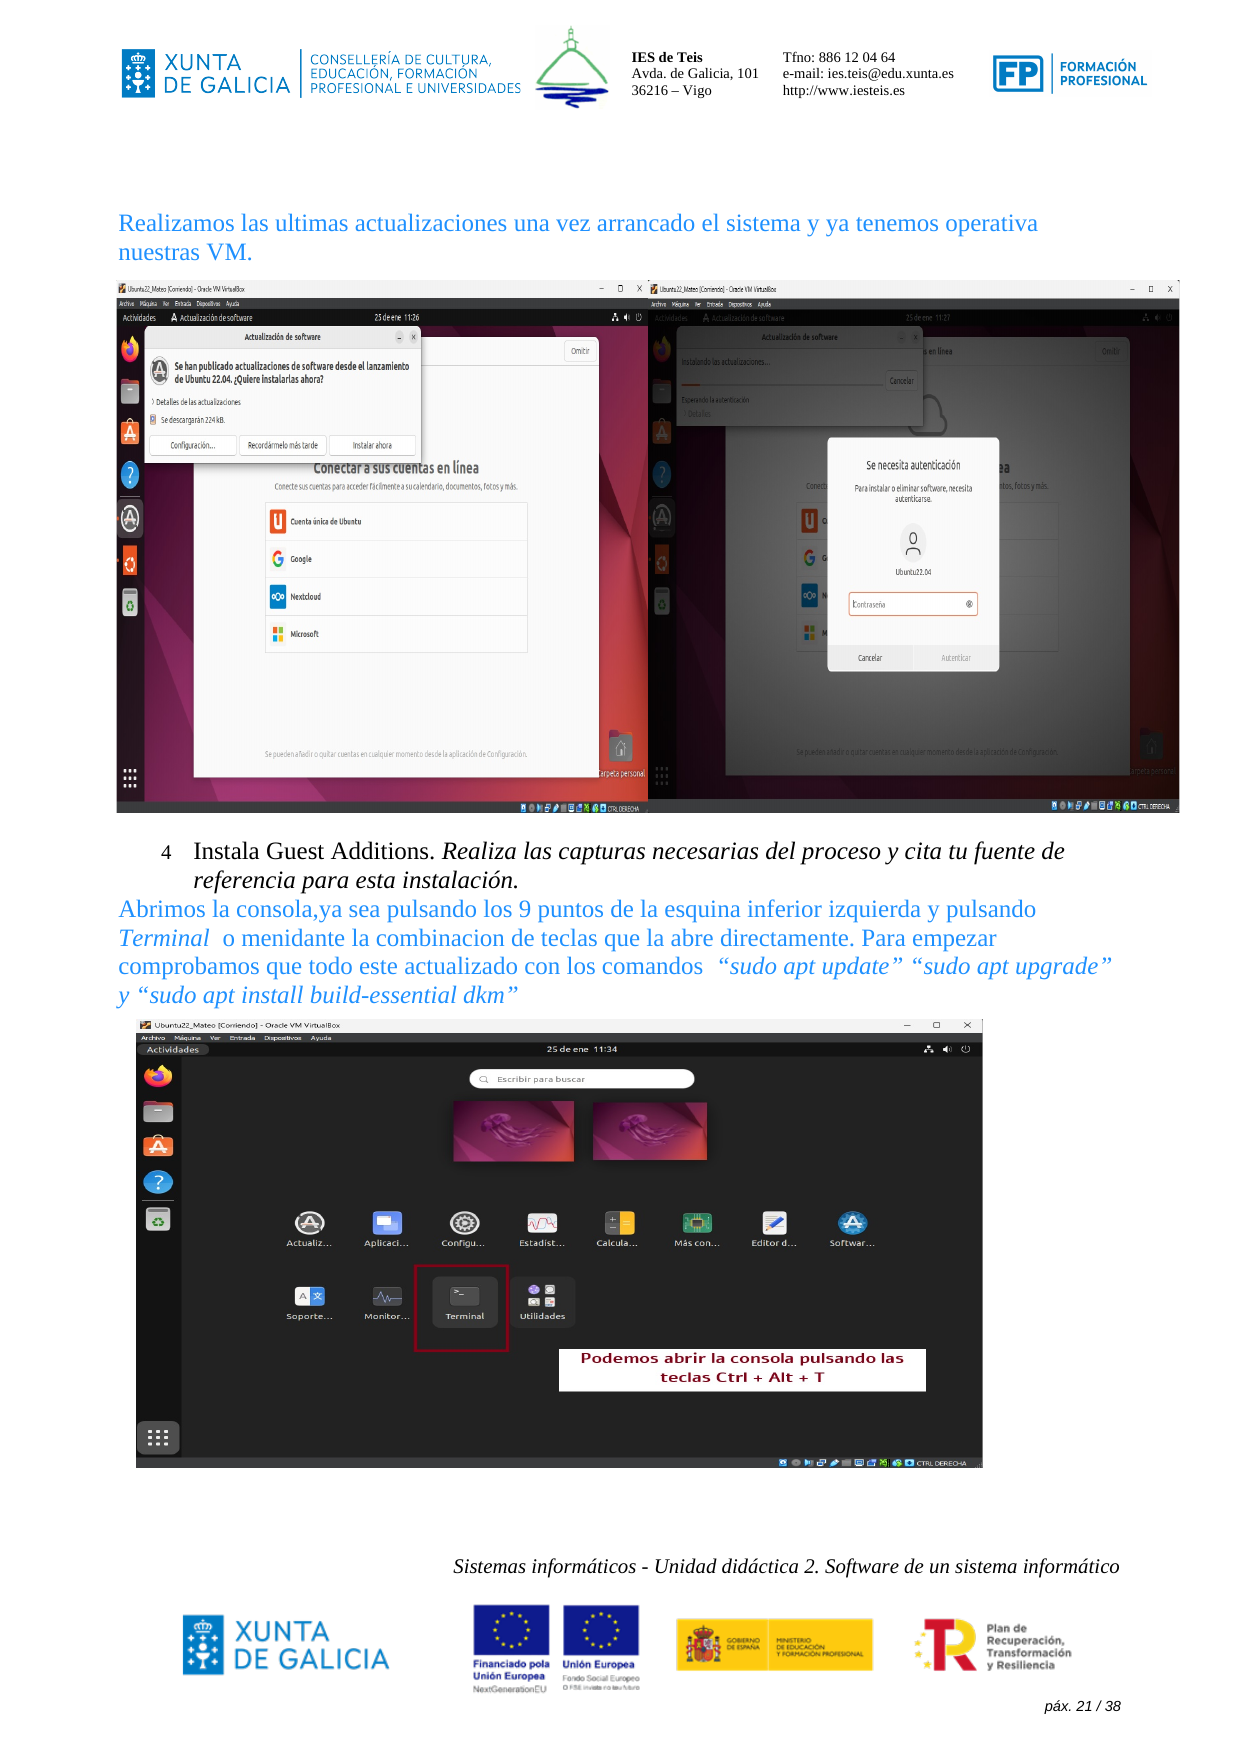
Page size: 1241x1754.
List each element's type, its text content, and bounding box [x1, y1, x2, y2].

picture [182, 1593, 1085, 1700]
picture [989, 50, 1153, 97]
picture [121, 49, 521, 98]
text Realizamos las ultimas actualizaciones una vez arrancado el sistema y ya tenemos operativa nuestras VM. [118, 208, 1122, 266]
list Instala Guest Additions. Realiza las capturas necesarias del proceso y cita tu fuente de referencia para esta instalación. [156, 836, 1122, 894]
picture [116, 280, 1180, 813]
picture [136, 1019, 983, 1468]
picture [534, 25, 611, 110]
text Abrimos la consola,ya sea pulsando los 9 puntos de la esquina inferior izquierda y pulsando Terminal o menidante la combinacion de teclas que la abre directamente. Para empezar comprobamos que todo este actualizado con los comandos “sudo apt update” “sudo apt upgrade” y “sudo apt install build-essential dkm” [118, 894, 1122, 1009]
